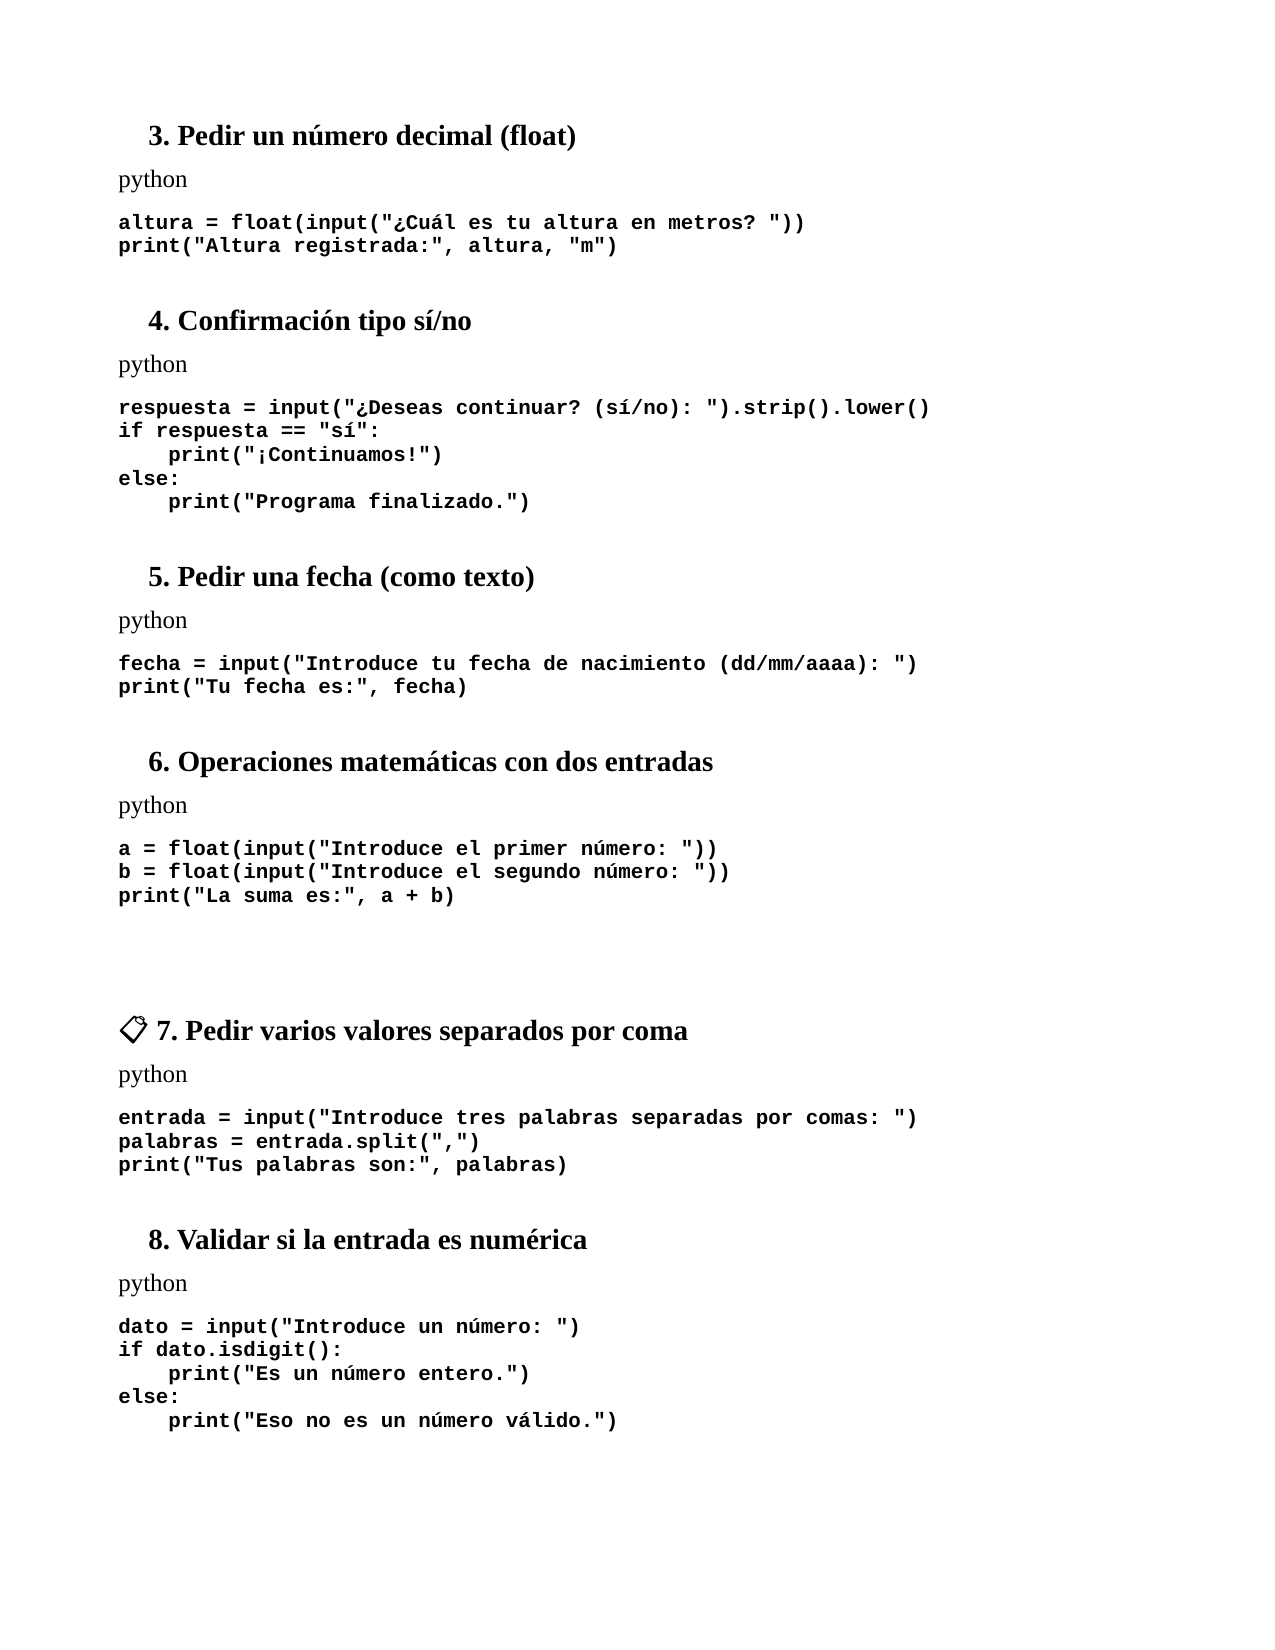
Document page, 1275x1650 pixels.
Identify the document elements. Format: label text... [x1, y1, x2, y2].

text python [118, 164, 1157, 193]
text print("Es un número entero.") [118, 1363, 1157, 1387]
text print("Programa finalizado.") [118, 491, 1157, 515]
text python [118, 1268, 1157, 1297]
text print("Eso no es un número válido.") [118, 1410, 1157, 1434]
subtitle 🧪 8. Validar si la entrada es numérica [118, 1222, 1157, 1256]
text python [118, 349, 1157, 378]
text else: [118, 1387, 1157, 1410]
subtitle 📋 7. Pedir varios valores separados por coma [118, 1013, 1157, 1047]
text print("La suma es:", a + b) [118, 885, 1157, 909]
text python [118, 1059, 1157, 1088]
text entrada = input("Introduce tres palabras separadas por comas: ") [118, 1107, 1157, 1131]
text respuesta = input("¿Deseas continuar? (sí/no): ").strip().lower() [118, 397, 1157, 420]
subtitle ✅ 4. Confirmación tipo sí/no [118, 303, 1157, 337]
text altura = float(input("¿Cuál es tu altura en metros? ")) [118, 212, 1157, 235]
subtitle 📅 5. Pedir una fecha (como texto) [118, 559, 1157, 593]
text fecha = input("Introduce tu fecha de nacimiento (dd/mm/aaaa): ") [118, 653, 1157, 676]
text else: [118, 468, 1157, 491]
text dato = input("Introduce un número: ") [118, 1316, 1157, 1339]
text a = float(input("Introduce el primer número: ")) [118, 838, 1157, 861]
text python [118, 790, 1157, 819]
text b = float(input("Introduce el segundo número: ")) [118, 861, 1157, 885]
text print("Tu fecha es:", fecha) [118, 676, 1157, 700]
text print("¡Continuamos!") [118, 444, 1157, 468]
subtitle 🧮 6. Operaciones matemáticas con dos entradas [118, 744, 1157, 778]
text palabras = entrada.split(",") [118, 1131, 1157, 1154]
subtitle 🔣 3. Pedir un número decimal (float) [118, 118, 1157, 152]
text python [118, 605, 1157, 634]
text print("Tus palabras son:", palabras) [118, 1154, 1157, 1178]
text print("Altura registrada:", altura, "m") [118, 235, 1157, 259]
text if dato.isdigit(): [118, 1339, 1157, 1363]
text if respuesta == "sí": [118, 420, 1157, 444]
